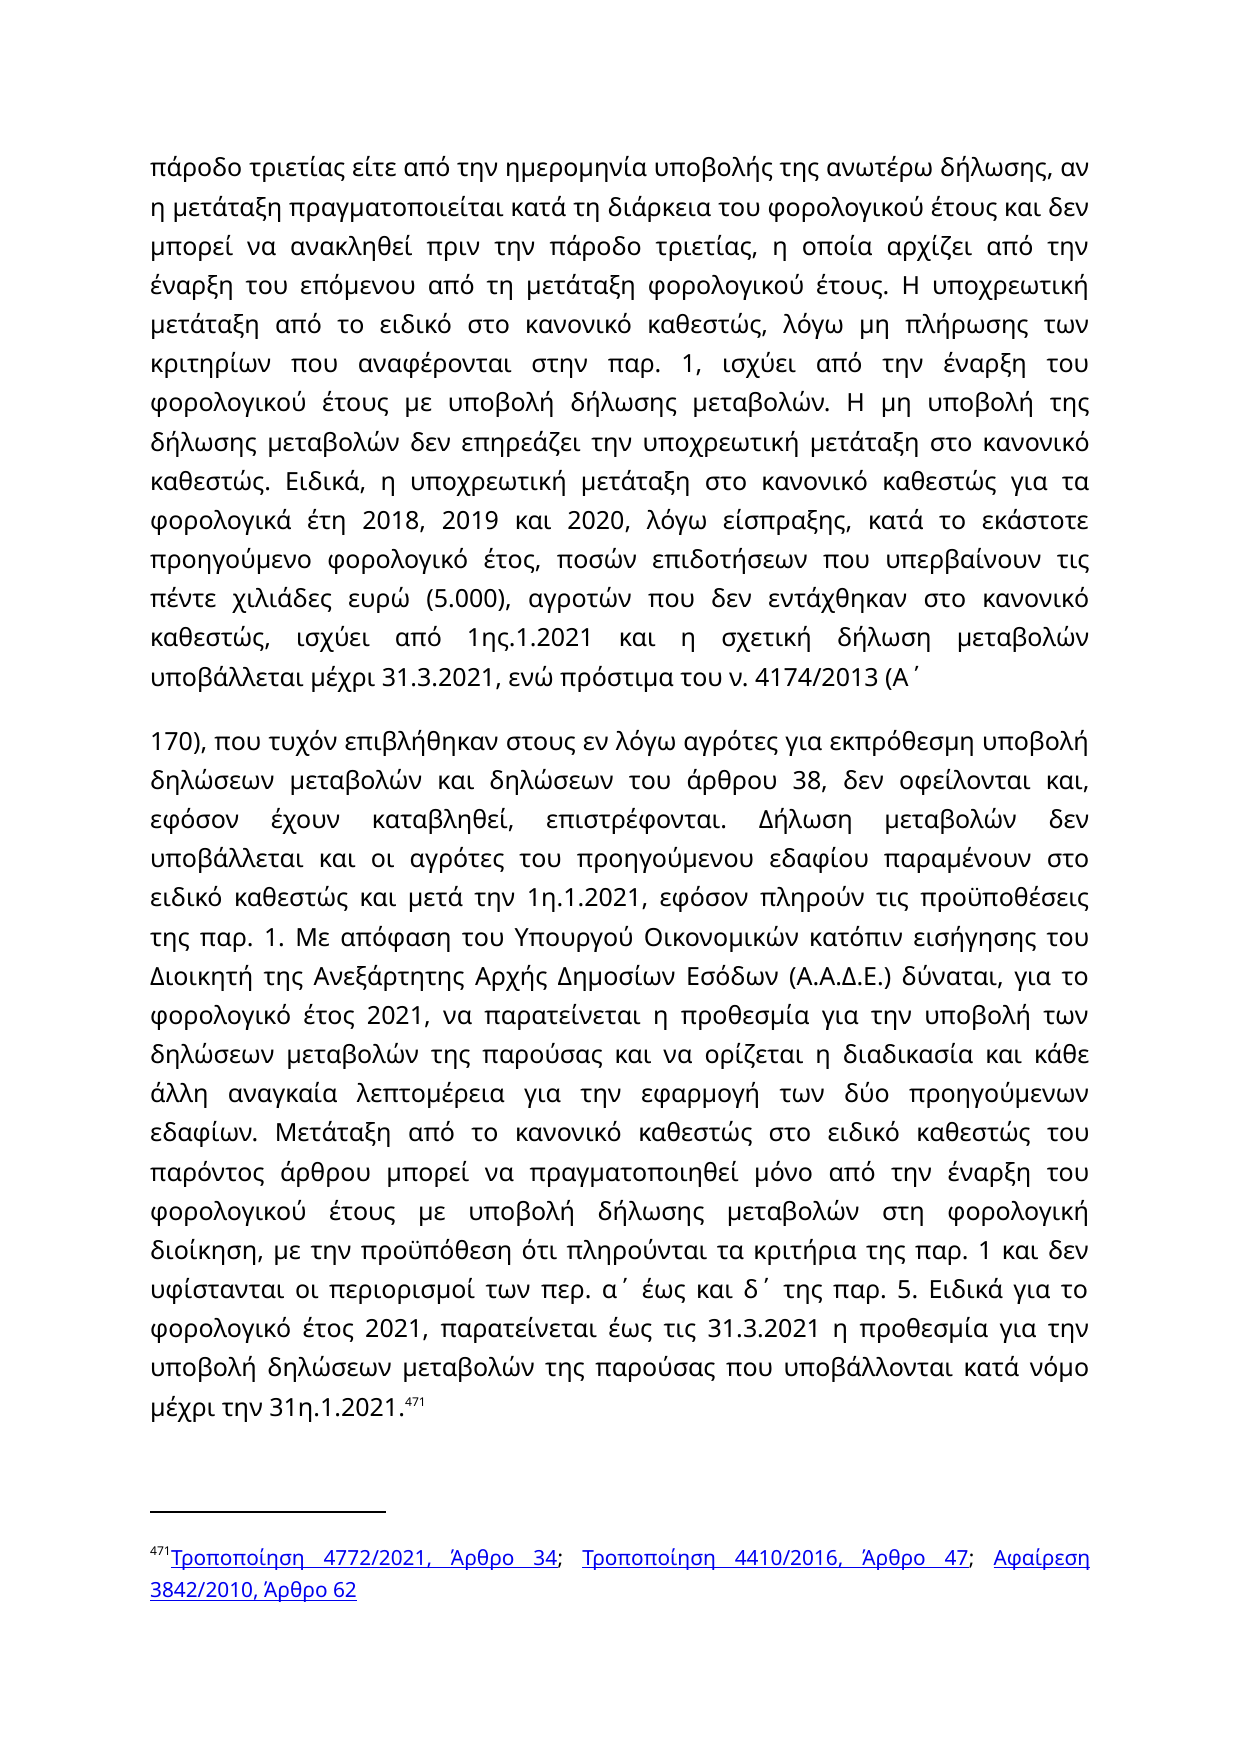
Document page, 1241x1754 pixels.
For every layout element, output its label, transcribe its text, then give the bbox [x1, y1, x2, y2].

text Τροποποίηση 4772/2021, Άρθρο 34; Τροποποίηση 4410/2016, Άρθρο 47; Αφαίρεση 3842/2010, Άρθρο 62 [150, 1543, 1090, 1604]
text 170), που τυχόν επιβλήθηκαν στους εν λόγω αγρότες για εκπρόθεσμη υποβολή δηλώσεων μεταβολών και δηλώσεων του άρθρου 38, δεν οφείλονται και, εφόσον έχουν καταβληθεί, επιστρέφονται. Δήλωση μεταβολών δεν υποβάλλεται και οι αγρότες του προηγούμενου εδαφίου παραμένουν στο ειδικό καθεστώς και μετά την 1η.1.2021, εφόσον πληρούν τις προϋποθέσεις της παρ. 1. Με απόφαση του Υπουργού Οικονομικών κατόπιν εισήγησης του Διοικητή της Ανεξάρτητης Αρχής Δημοσίων Εσόδων (Α.Α.Δ.Ε.) δύναται, για το φορολογικό έτος 2021, να παρατείνεται η προθεσμία για την υποβολή των δηλώσεων μεταβολών της παρούσας και να ορίζεται η διαδικασία και κάθε άλλη αναγκαία λεπτομέρεια για την εφαρμογή των δύο προηγούμενων εδαφίων. Μετάταξη από το κανονικό καθεστώς στο ειδικό καθεστώς του παρόντος άρθρου μπορεί να πραγματοποιηθεί μόνο από την έναρξη του φορολογικού έτους με υποβολή δήλωσης μεταβολών στη φορολογική διοίκηση, με την προϋπόθεση ότι πληρούνται τα κριτήρια της παρ. 1 και δεν υφίστανται οι περιορισμοί των περ. α΄ έως και δ΄ της παρ. 5. Ειδικά για το φορολογικό έτος 2021, παρατείνεται έως τις 31.3.2021 η προθεσμία για την υποβολή δηλώσεων μεταβολών της παρούσας που υποβάλλονται κατά νόμο μέχρι την 31η.1.2021. [150, 723, 1090, 1423]
text πάροδο τριετίας είτε από την ημερομηνία υποβολής της ανωτέρω δήλωσης, αν η μετάταξη πραγματοποιείται κατά τη διάρκεια του φορολογικού έτους και δεν μπορεί να ανακληθεί πριν την πάροδο τριετίας, η οποία αρχίζει από την έναρξη του επόμενου από τη μετάταξη φορολογικού έτους. Η υποχρεωτική μετάταξη από το ειδικό στο κανονικό καθεστώς, λόγω μη πλήρωσης των κριτηρίων που αναφέρονται στην παρ. 1, ισχύει από την έναρξη του φορολογικού έτους με υποβολή δήλωσης μεταβολών. Η μη υποβολή της δήλωσης μεταβολών δεν επηρεάζει την υποχρεωτική μετάταξη στο κανονικό καθεστώς. Ειδικά, η υποχρεωτική μετάταξη στο κανονικό καθεστώς για τα φορολογικά έτη 2018, 2019 και 2020, λόγω είσπραξης, κατά το εκάστοτε προηγούμενο φορολογικό έτος, ποσών επιδοτήσεων που υπερβαίνουν τις πέντε χιλιάδες ευρώ (5.000), αγροτών που δεν εντάχθηκαν στο κανονικό καθεστώς, ισχύει από 1ης.1.2021 και η σχετική δήλωση μεταβολών υποβάλλεται μέχρι 31.3.2021, ενώ πρόστιμα του ν. 4174/2013 (Α΄ [150, 150, 1090, 693]
